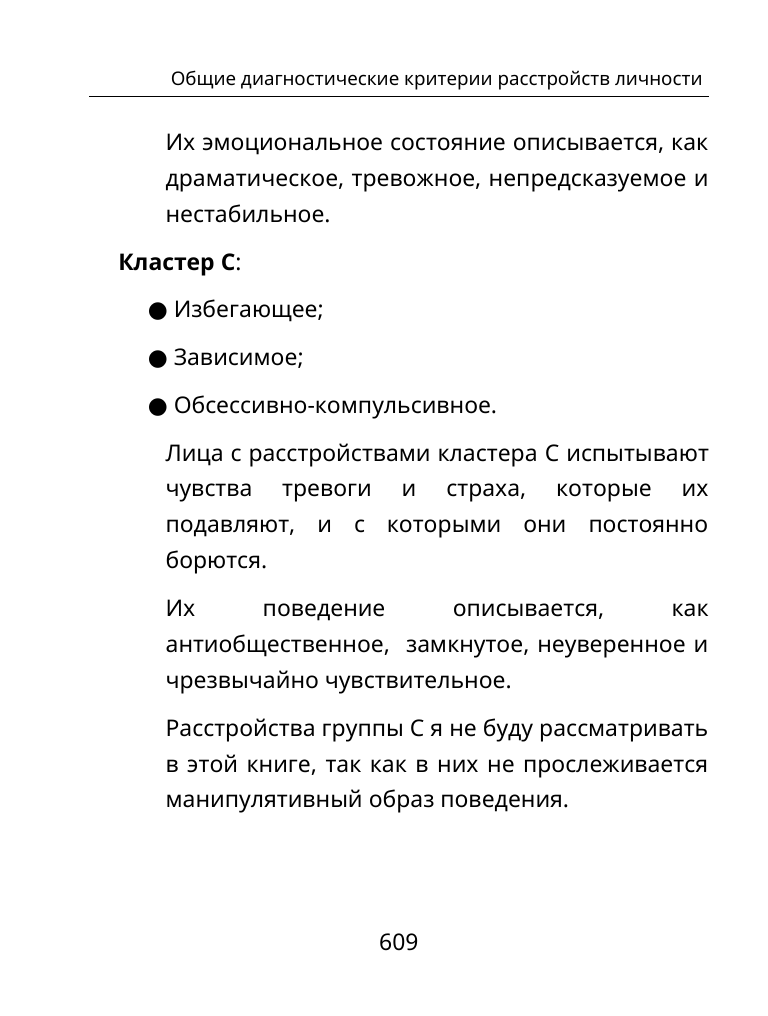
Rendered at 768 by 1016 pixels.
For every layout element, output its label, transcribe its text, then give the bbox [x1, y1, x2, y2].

list Их поведение описывается, как антиобщественное, замкнутое, неуверенное и чрезвычайно чувствительное. [148, 592, 709, 695]
list Их эмоциональное состояние описывается, как драматическое, тревожное, непредсказуемое и нестабильное. [148, 126, 709, 229]
list Избегающее; [148, 293, 709, 324]
list Расстройства группы С я не буду рассматривать в этой книге, так как в них не прослеживается манипулятивный образ поведения. [148, 712, 709, 815]
list Лица с расстройствами кластера C испытывают чувства тревоги и страха, которые их подавляют, и с которыми они постоянно борются. [148, 436, 709, 576]
list Зависимое; [148, 341, 709, 372]
list Кластер C: [118, 246, 709, 277]
list Обсессивно-компульсивное. [148, 389, 709, 420]
